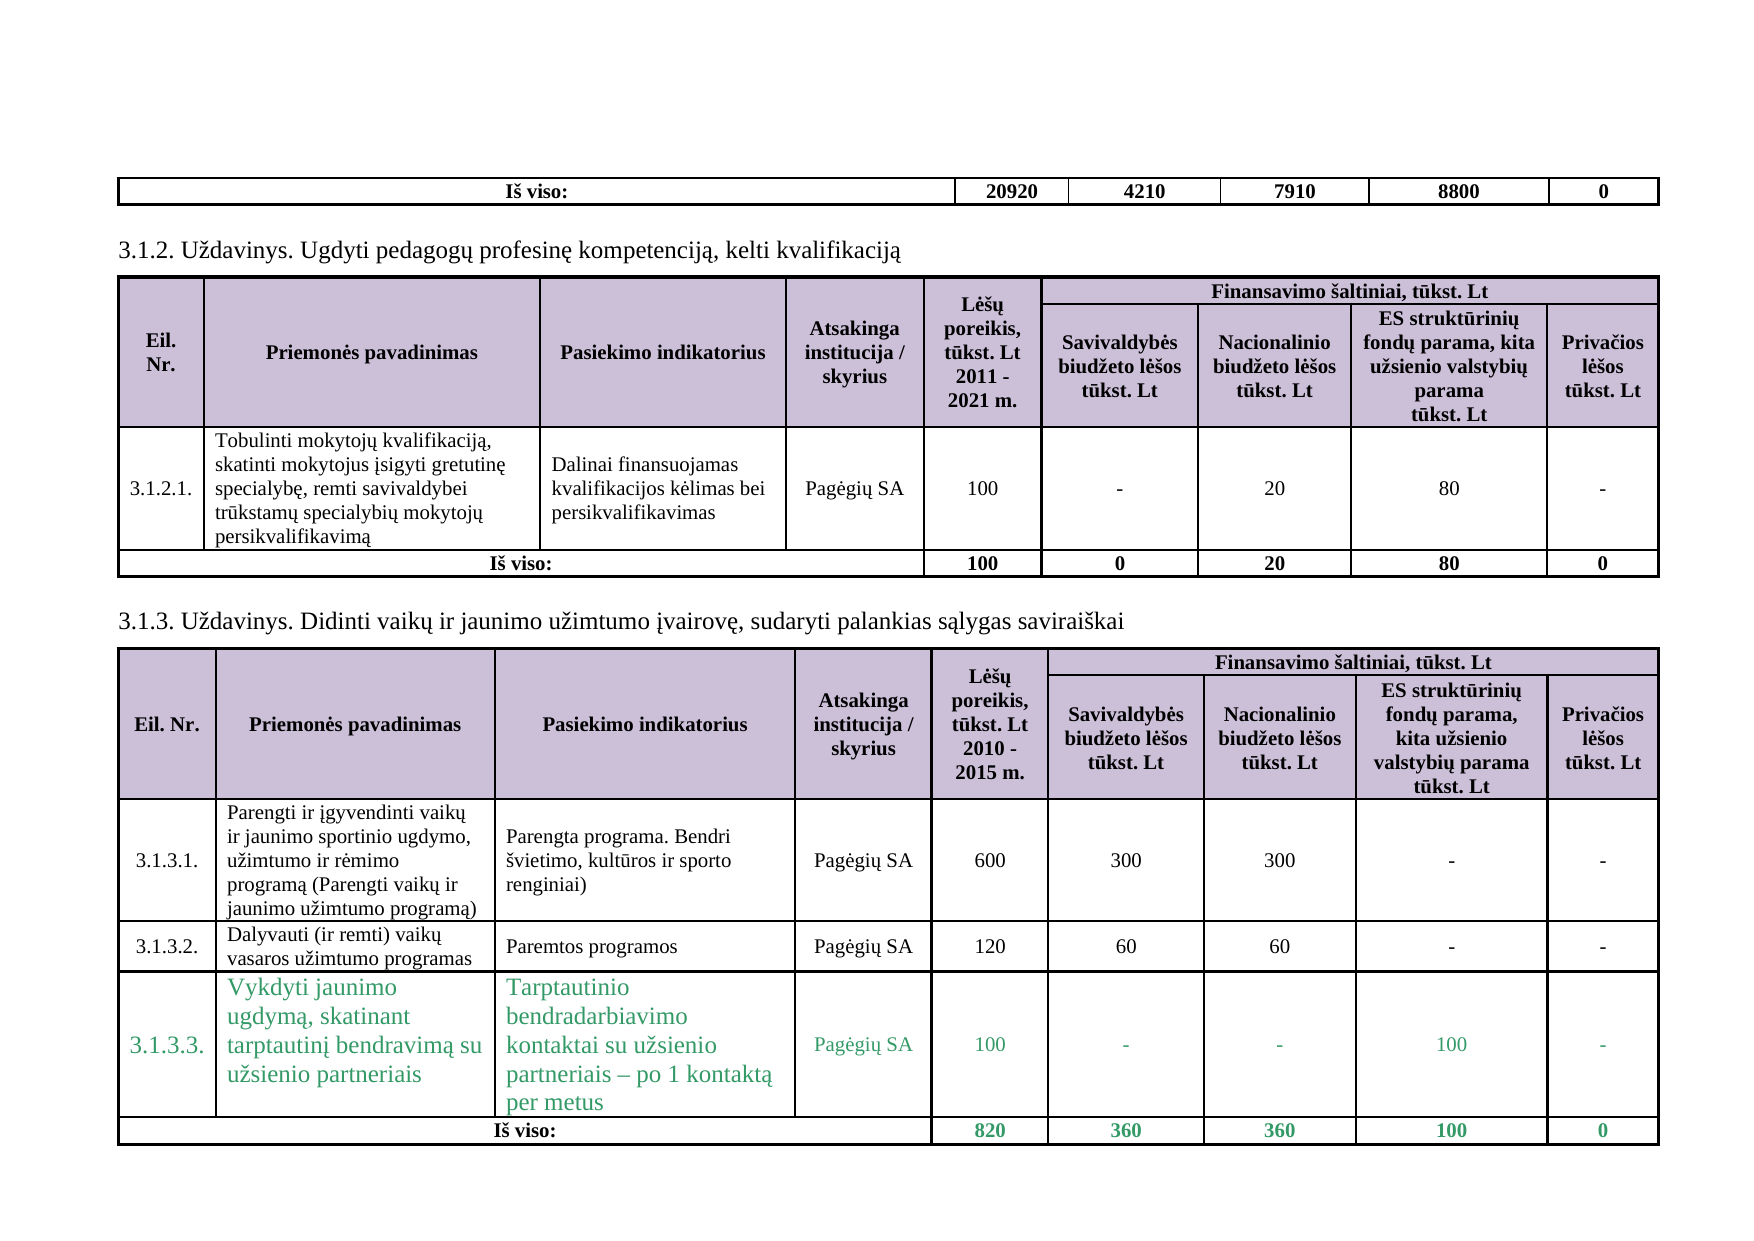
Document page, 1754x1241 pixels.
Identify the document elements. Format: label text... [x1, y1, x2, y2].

table_cell - [1548, 428, 1657, 548]
table_cell 300 [1205, 800, 1355, 920]
table_cell ES struktūrinių fondų parama, kita užsienio valstybių parama tūkst. Lt [1352, 305, 1546, 426]
table_cell 600 [933, 800, 1047, 920]
table_cell Parengti ir įgyvendinti vaikų ir jaunimo sportinio ugdymo, užimtumo ir rėmimo programą (Parengti vaikų ir jaunimo užimtumo programą) [217, 800, 494, 920]
table_cell - [1357, 800, 1546, 920]
table_cell 80 [1352, 428, 1546, 548]
table_cell Iš viso: [120, 1118, 930, 1142]
table_header Lėšų poreikis, tūkst. Lt 2011 - 2021 m. [925, 279, 1040, 426]
table_cell Pagėgių SA [787, 428, 923, 548]
table_cell Pagėgių SA [796, 800, 930, 920]
table_header Lėšų poreikis, tūkst. Lt 2010 - 2015 m. [933, 650, 1047, 798]
table_cell 120 [933, 922, 1047, 970]
table_cell 3.1.3.3. [120, 973, 215, 1116]
table_header Finansavimo šaltiniai, tūkst. Lt [1043, 279, 1657, 303]
table_cell Pagėgių SA [796, 922, 930, 970]
table_cell 300 [1049, 800, 1203, 920]
table_cell Tarptautinio bendradarbiavimo kontaktai su užsienio partneriais – po 1 kontaktą per metus [496, 973, 794, 1116]
table_cell 0 [1550, 179, 1657, 203]
table_cell Privačios lėšos tūkst. Lt [1548, 305, 1657, 426]
table_cell 3.1.2.1. [120, 428, 203, 548]
table_cell 0 [1549, 1118, 1657, 1142]
table_cell 100 [925, 428, 1040, 548]
table_cell Dalyvauti (ir remti) vaikų vasaros užimtumo programas [217, 922, 494, 970]
table_cell Vykdyti jaunimo ugdymą, skatinant tarptautinį bendravimą su užsienio partneriais [217, 973, 494, 1116]
table_cell Pagėgių SA [796, 973, 930, 1116]
table_cell - [1043, 428, 1197, 548]
table_cell 0 [1043, 551, 1197, 574]
table_cell 7910 [1221, 179, 1368, 203]
table_cell - [1205, 973, 1355, 1116]
table_cell 100 [1357, 1118, 1546, 1142]
table_cell Savivaldybės biudžeto lėšos tūkst. Lt [1043, 305, 1197, 426]
table_cell Parengta programa. Bendri švietimo, kultūros ir sporto renginiai) [496, 800, 794, 920]
table_cell - [1049, 973, 1203, 1116]
table_header Atsakinga institucija / skyrius [787, 279, 923, 426]
table_cell Nacionalinio biudžeto lėšos tūkst. Lt [1205, 676, 1355, 798]
table_header Eil. Nr. [120, 650, 215, 798]
table_cell Iš viso: [120, 551, 923, 574]
table_cell 820 [933, 1118, 1047, 1142]
table_header Finansavimo šaltiniai, tūkst. Lt [1049, 650, 1657, 674]
table_cell Privačios lėšos tūkst. Lt [1549, 676, 1657, 798]
table_cell 60 [1205, 922, 1355, 970]
table_cell - [1549, 922, 1657, 970]
table_cell Dalinai finansuojamas kvalifikacijos kėlimas bei persikvalifikavimas [541, 428, 785, 548]
table_header Atsakinga institucija / skyrius [796, 650, 930, 798]
table_cell 3.1.3.1. [120, 800, 215, 920]
text 3.1.3. Uždavinys. Didinti vaikų ir jaunimo užimtumo įvairovę, sudaryti palankias sąlygas saviraiškai [118, 606, 1636, 635]
table_header Pasiekimo indikatorius [541, 279, 785, 426]
table_header Priemonės pavadinimas [205, 279, 539, 426]
table_cell 80 [1352, 551, 1546, 574]
table_cell 20 [1199, 428, 1350, 548]
table_cell - [1549, 973, 1657, 1116]
table_cell 100 [933, 973, 1047, 1116]
text 3.1.2. Uždavinys. Ugdyti pedagogų profesinę kompetenciją, kelti kvalifikaciją [118, 235, 1636, 263]
table_header Priemonės pavadinimas [217, 650, 494, 798]
table_cell ES struktūrinių fondų parama, kita užsienio valstybių parama tūkst. Lt [1357, 676, 1546, 798]
table_cell - [1549, 800, 1657, 920]
table_cell 360 [1205, 1118, 1355, 1142]
table_cell - [1357, 922, 1546, 970]
table_cell 20920 [956, 179, 1068, 203]
table_cell 100 [925, 551, 1040, 574]
table_cell 20 [1199, 551, 1350, 574]
table_cell Savivaldybės biudžeto lėšos tūkst. Lt [1049, 676, 1203, 798]
table_cell 100 [1357, 973, 1546, 1116]
table_cell Nacionalinio biudžeto lėšos tūkst. Lt [1199, 305, 1350, 426]
table_cell Paremtos programos [496, 922, 794, 970]
table_cell 360 [1049, 1118, 1203, 1142]
table_cell 4210 [1069, 179, 1220, 203]
table_cell 8800 [1370, 179, 1548, 203]
table_cell 60 [1049, 922, 1203, 970]
table_cell Iš viso: [120, 179, 954, 203]
table_cell Tobulinti mokytojų kvalifikaciją, skatinti mokytojus įsigyti gretutinę specialybę, remti savivaldybei trūkstamų specialybių mokytojų persikvalifikavimą [205, 428, 539, 548]
table_header Eil. Nr. [120, 279, 203, 426]
table_header Pasiekimo indikatorius [496, 650, 794, 798]
table_cell 0 [1548, 551, 1657, 574]
table_cell 3.1.3.2. [120, 922, 215, 970]
